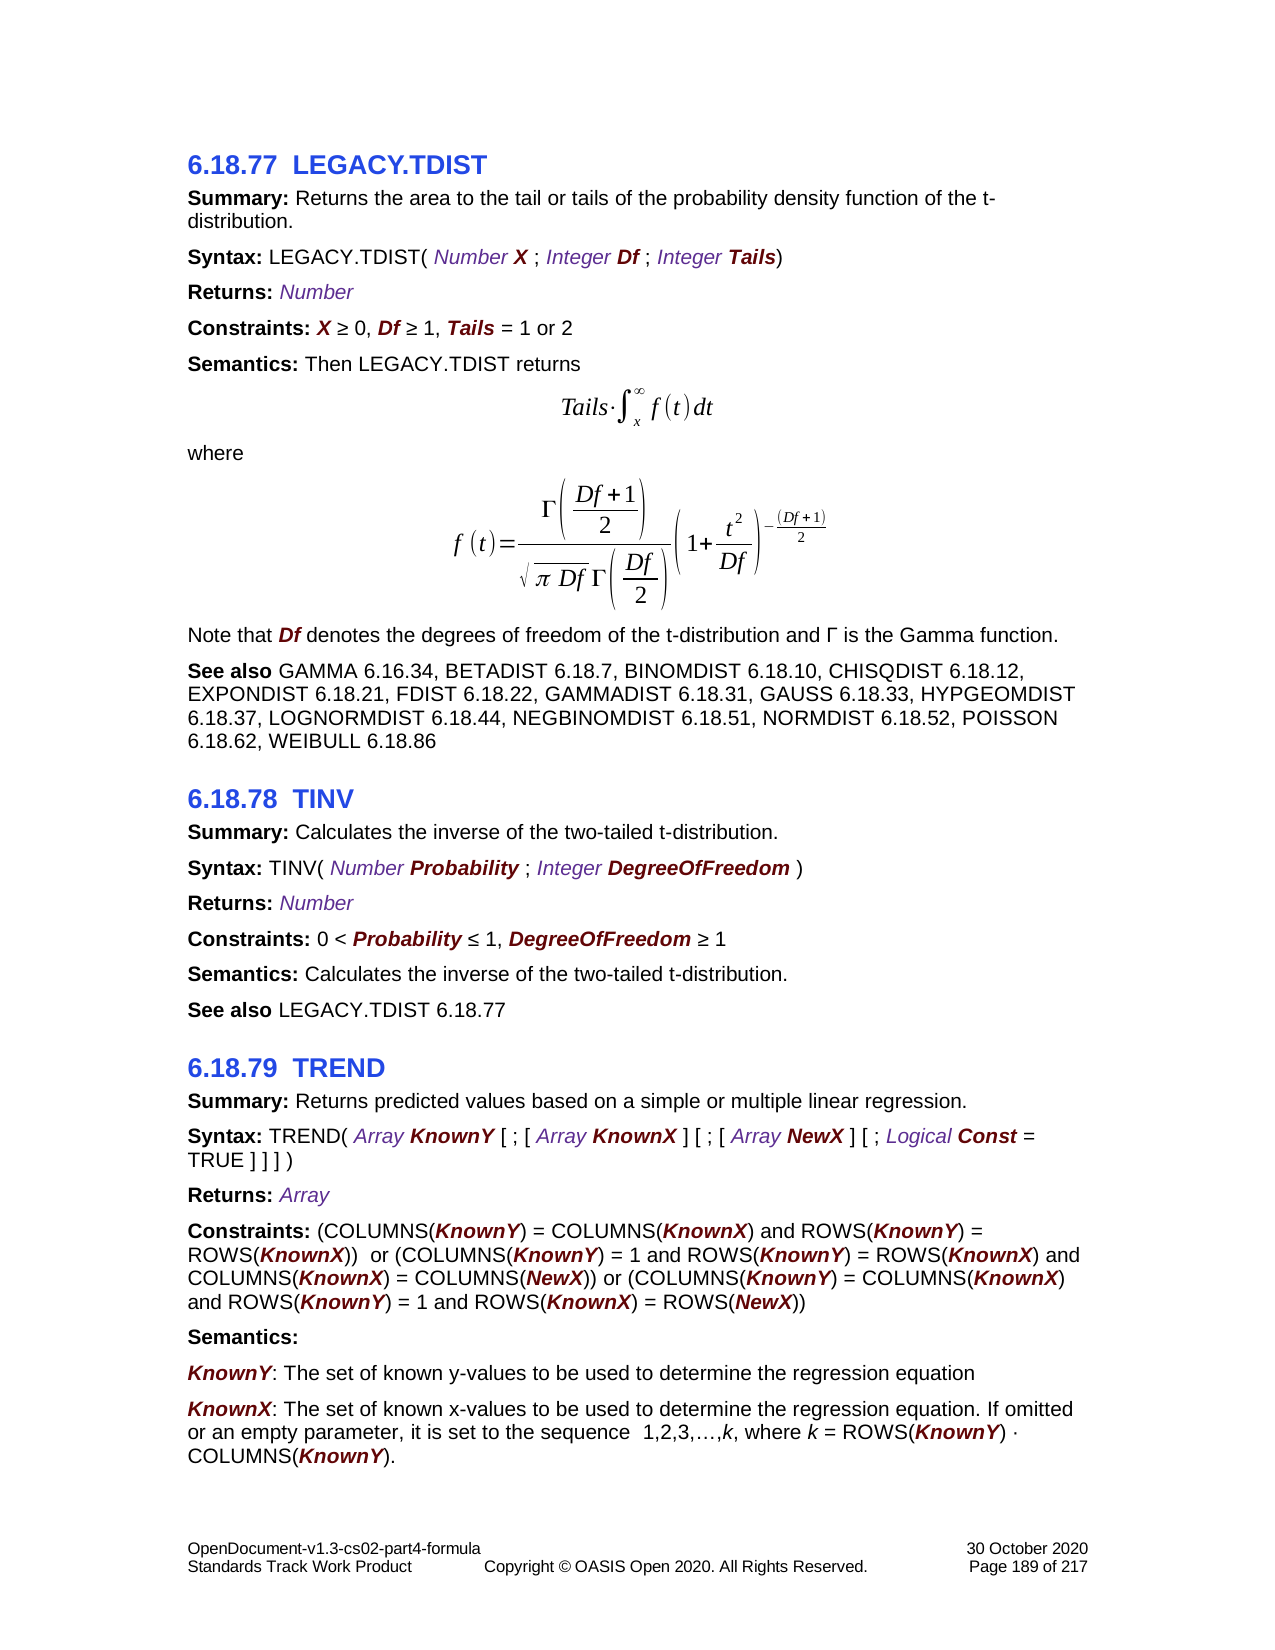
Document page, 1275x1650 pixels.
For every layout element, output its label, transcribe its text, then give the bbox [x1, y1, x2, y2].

text KnownX: The set of known x-values to be used to determine the regression equation. If omitted or an empty parameter, it is set to the sequence 1,2,3,…,k, where k = ROWS(KnownY) ∙ COLUMNS(KnownY). [187, 1397, 1088, 1468]
text Semantics: Then LEGACY.TDIST returns [187, 352, 1088, 376]
subtitle TREND [187, 1053, 1088, 1083]
text Summary: Returns predicted values based on a simple or multiple linear regression. [187, 1089, 1088, 1113]
text Returns: Number [187, 281, 1088, 304]
text Note that Df denotes the degrees of freedom of the t-distribution and Γ is the Gamma function. [187, 623, 1088, 647]
text Returns: Number [187, 892, 1088, 915]
text Syntax: LEGACY.TDIST( Number X ; Integer Df ; Integer Tails) [187, 245, 1088, 269]
text Semantics: [187, 1326, 1088, 1349]
text See also GAMMA 6.16.34, BETADIST 6.18.7, BINOMDIST 6.18.10, CHISQDIST 6.18.12, EXPONDIST 6.18.21, FDIST 6.18.22, GAMMADIST 6.18.31, GAUSS 6.18.33, HYPGEOMDIST 6.18.37, LOGNORMDIST 6.18.44, NEGBINOMDIST 6.18.51, NORMDIST 6.18.52, POISSON 6.18.62, WEIBULL 6.18.86 [187, 659, 1088, 753]
subtitle LEGACY.TDIST [187, 150, 1088, 180]
text Constraints: 0 < Probability ≤ 1, DegreeOfFreedom ≥ 1 [187, 927, 1088, 951]
text Summary: Calculates the inverse of the two-tailed t-distribution. [187, 820, 1088, 844]
text See also LEGACY.TDIST 6.18.77 [187, 998, 1088, 1022]
text Syntax: TREND( Array KnownY [ ; [ Array KnownX ] [ ; [ Array NewX ] [ ; Logical Const = TRUE ] ] ] ) [187, 1125, 1088, 1172]
text Returns: Array [187, 1184, 1088, 1207]
subtitle TINV [187, 784, 1088, 814]
text Summary: Returns the area to the tail or tails of the probability density function of the t-distribution. [187, 186, 1088, 233]
text Semantics: Calculates the inverse of the two-tailed t-distribution. [187, 963, 1088, 986]
text Constraints: (COLUMNS(KnownY) = COLUMNS(KnownX) and ROWS(KnownY) = ROWS(KnownX)) or (COLUMNS(KnownY) = 1 and ROWS(KnownY) = ROWS(KnownX) and COLUMNS(KnownX) = COLUMNS(NewX)) or (COLUMNS(KnownY) = COLUMNS(KnownX) and ROWS(KnownY) = 1 and ROWS(KnownX) = ROWS(NewX)) [187, 1219, 1088, 1314]
text Syntax: TINV( Number Probability ; Integer DegreeOfFreedom ) [187, 856, 1088, 879]
text Constraints: X ≥ 0, Df ≥ 1, Tails = 1 or 2 [187, 316, 1088, 340]
text where [187, 441, 1088, 465]
text KnownY: The set of known y-values to be used to determine the regression equation [187, 1361, 1088, 1385]
